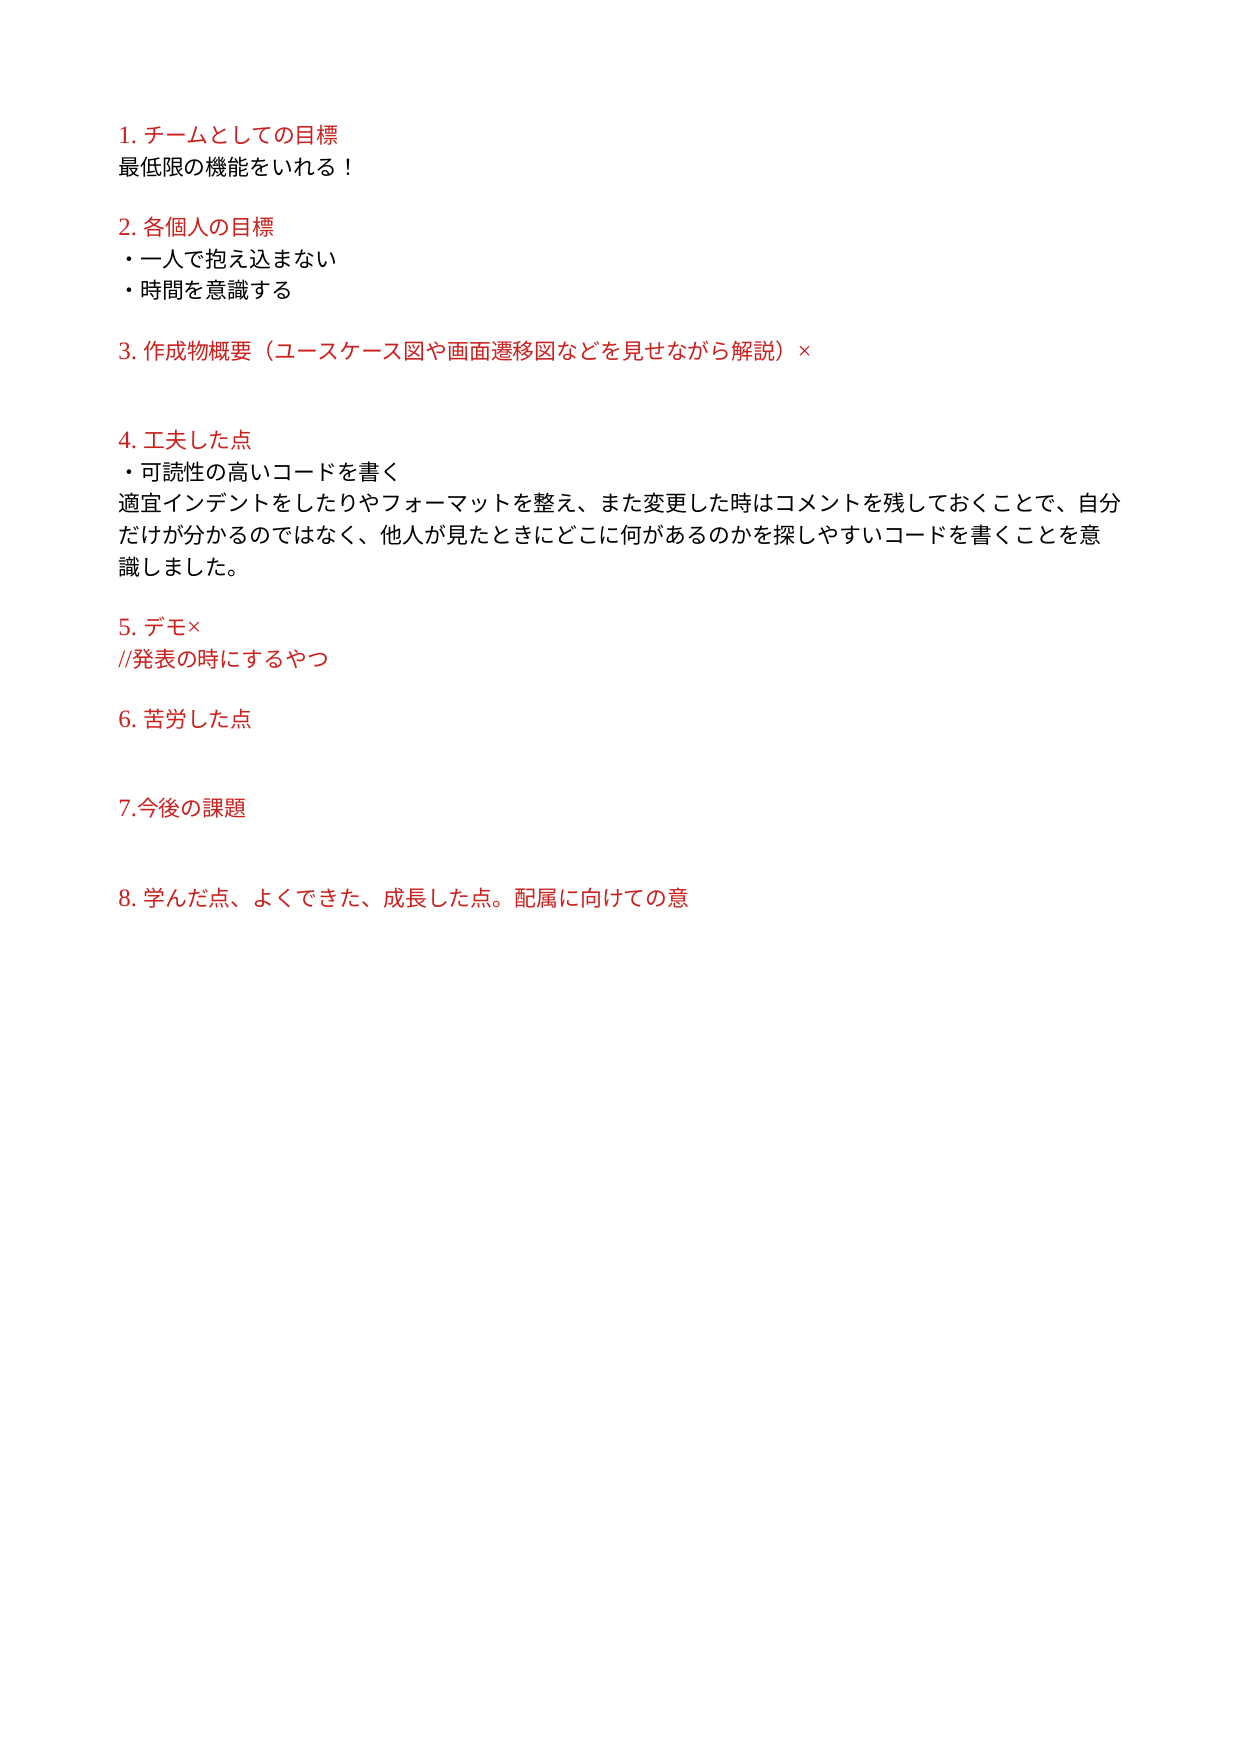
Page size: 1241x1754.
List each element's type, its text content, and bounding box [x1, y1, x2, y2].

text ・時間を意識する [118, 273, 1122, 305]
text 4. 工夫した点 [118, 423, 1122, 455]
text 6. 苦労した点 [118, 702, 1122, 734]
text 7.今後の課題 [118, 791, 1122, 823]
text //発表の時にするやつ [118, 642, 1122, 673]
text 適宜インデントをしたりやフォーマットを整え、また変更した時はコメントを残しておくことで、自分だけが分かるのではなく、他人が見たときにどこに何があるのかを探しやすいコードを書くことを意識しました。 [118, 486, 1122, 581]
text 5. デモ× [118, 610, 1122, 642]
text ・一人で抱え込まない [118, 242, 1122, 273]
text 3. 作成物概要（ユースケース図や画面遷移図などを見せながら解説）× [118, 334, 1122, 366]
text 8. 学んだ点、よくできた、成長した点。配属に向けての意 [118, 881, 1122, 912]
text 2. 各個人の目標 [118, 210, 1122, 242]
text 最低限の機能をいれる！ [118, 150, 1122, 181]
text 1. チームとしての目標 [118, 118, 1122, 150]
text ・可読性の高いコードを書く [118, 455, 1122, 486]
